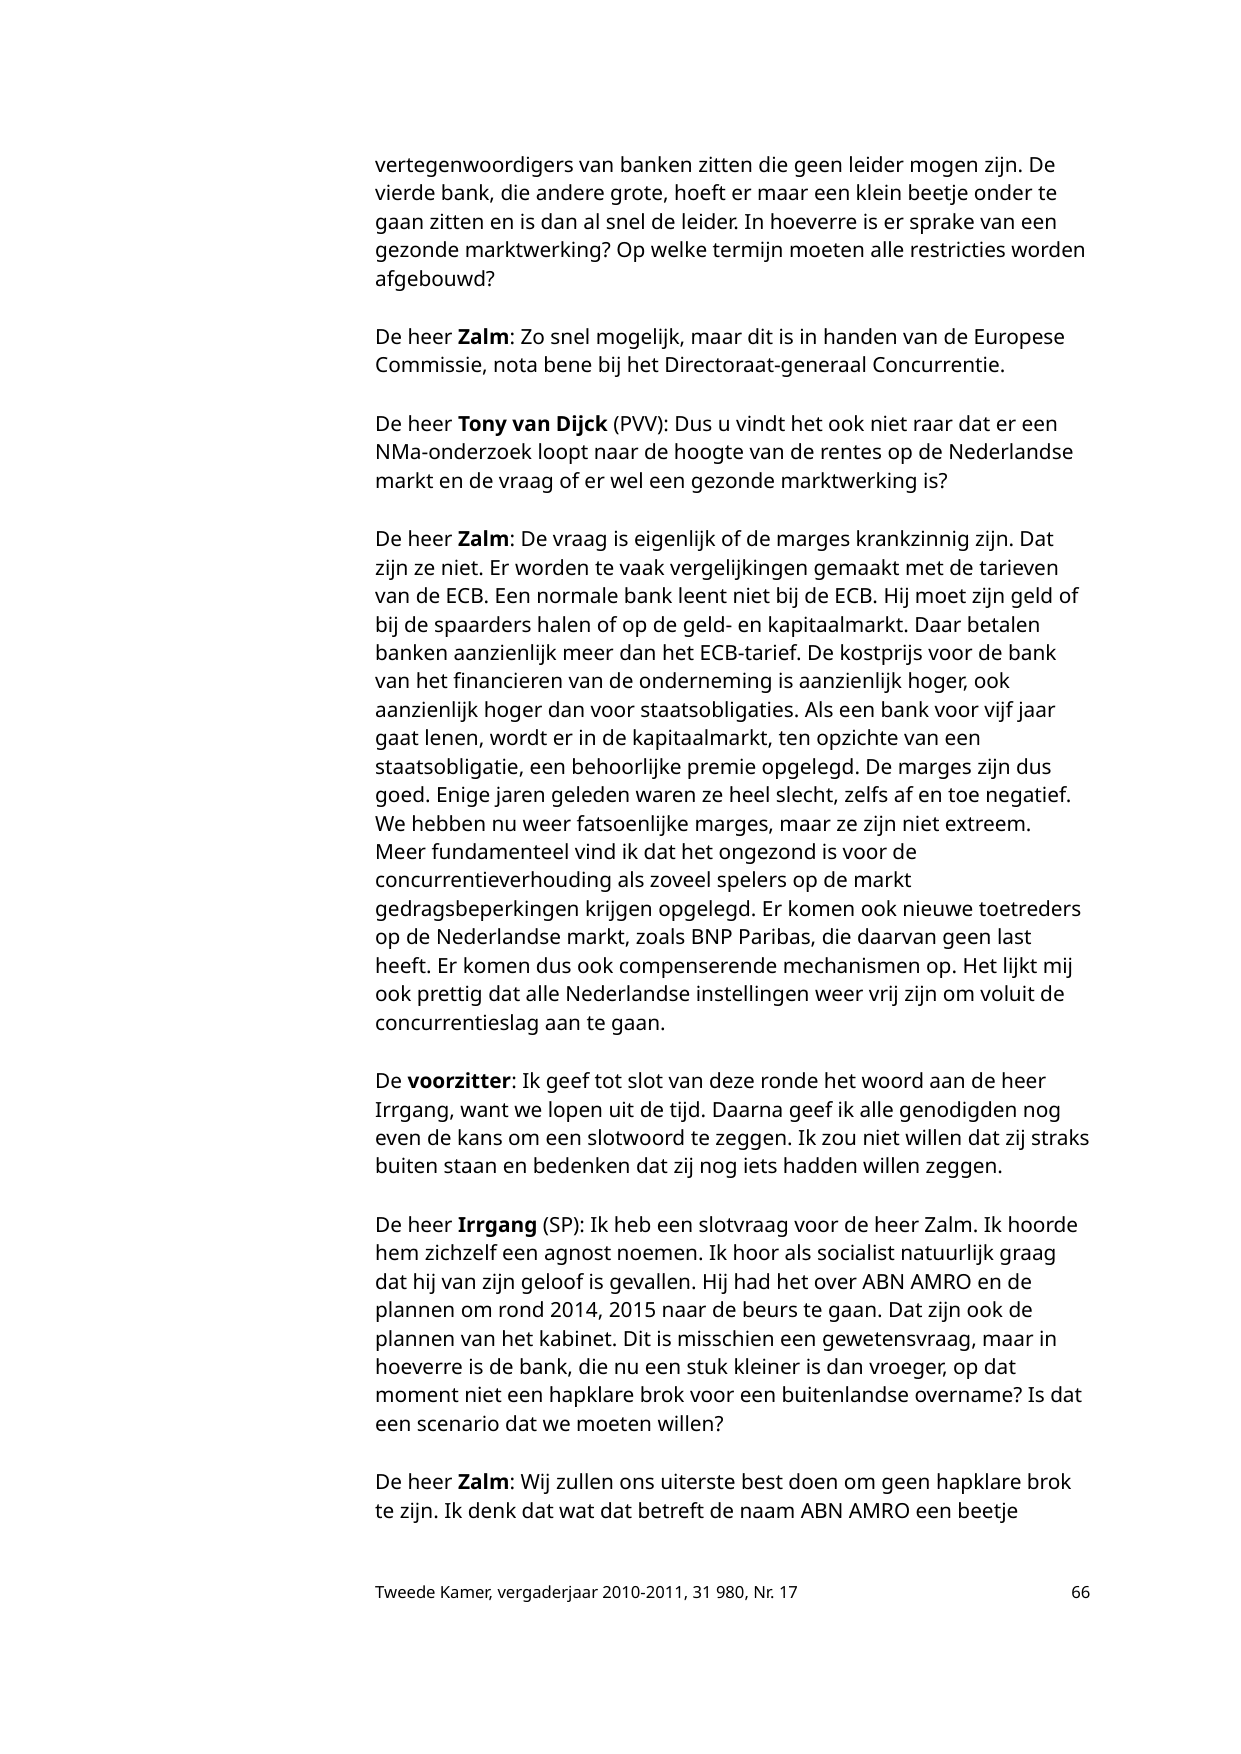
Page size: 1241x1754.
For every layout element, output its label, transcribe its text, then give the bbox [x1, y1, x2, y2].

text vertegenwoordigers van banken zitten die geen leider mogen zijn. De vierde bank, die andere grote, hoeft er maar een klein beetje onder te gaan zitten en is dan al snel de leider. In hoeverre is er sprake van een gezonde marktwerking? Op welke termijn moeten alle restricties worden afgebouwd? [375, 150, 1090, 292]
text De heer Zalm: Zo snel mogelijk, maar dit is in handen van de Europese Commissie, nota bene bij het Directoraat-generaal Concurrentie. [375, 322, 1090, 379]
text De heer Zalm: De vraag is eigenlijk of de marges krankzinnig zijn. Dat zijn ze niet. Er worden te vaak vergelijkingen gemaakt met de tarieven van de ECB. Een normale bank leent niet bij de ECB. Hij moet zijn geld of bij de spaarders halen of op de geld- en kapitaalmarkt. Daar betalen banken aanzienlijk meer dan het ECB-tarief. De kostprijs voor de bank van het financieren van de onderneming is aanzienlijk hoger, ook aanzienlijk hoger dan voor staatsobligaties. Als een bank voor vijf jaar gaat lenen, wordt er in de kapitaalmarkt, ten opzichte van een staatsobligatie, een behoorlijke premie opgelegd. De marges zijn dus goed. Enige jaren geleden waren ze heel slecht, zelfs af en toe negatief. We hebben nu weer fatsoenlijke marges, maar ze zijn niet extreem. [375, 524, 1090, 837]
text De heer Tony van Dijck (PVV): Dus u vindt het ook niet raar dat er een NMa-onderzoek loopt naar de hoogte van de rentes op de Nederlandse markt en de vraag of er wel een gezonde marktwerking is? [375, 409, 1090, 494]
text De heer Irrgang (SP): Ik heb een slotvraag voor de heer Zalm. Ik hoorde hem zichzelf een agnost noemen. Ik hoor als socialist natuurlijk graag dat hij van zijn geloof is gevallen. Hij had het over ABN AMRO en de plannen om rond 2014, 2015 naar de beurs te gaan. Dat zijn ook de plannen van het kabinet. Dit is misschien een gewetensvraag, maar in hoeverre is de bank, die nu een stuk kleiner is dan vroeger, op dat moment niet een hapklare brok voor een buitenlandse overname? Is dat een scenario dat we moeten willen? [375, 1210, 1090, 1437]
text Meer fundamenteel vind ik dat het ongezond is voor de concurrentieverhouding als zoveel spelers op de markt gedragsbeperkingen krijgen opgelegd. Er komen ook nieuwe toetreders op de Nederlandse markt, zoals BNP Paribas, die daarvan geen last heeft. Er komen dus ook compenserende mechanismen op. Het lijkt mij ook prettig dat alle Nederlandse instellingen weer vrij zijn om voluit de concurrentieslag aan te gaan. [375, 837, 1090, 1036]
text De voorzitter: Ik geef tot slot van deze ronde het woord aan de heer Irrgang, want we lopen uit de tijd. Daarna geef ik alle genodigden nog even de kans om een slotwoord te zeggen. Ik zou niet willen dat zij straks buiten staan en bedenken dat zij nog iets hadden willen zeggen. [375, 1066, 1090, 1180]
text De heer Zalm: Wij zullen ons uiterste best doen om geen hapklare brok te zijn. Ik denk dat wat dat betreft de naam ABN AMRO een beetje [375, 1467, 1090, 1524]
